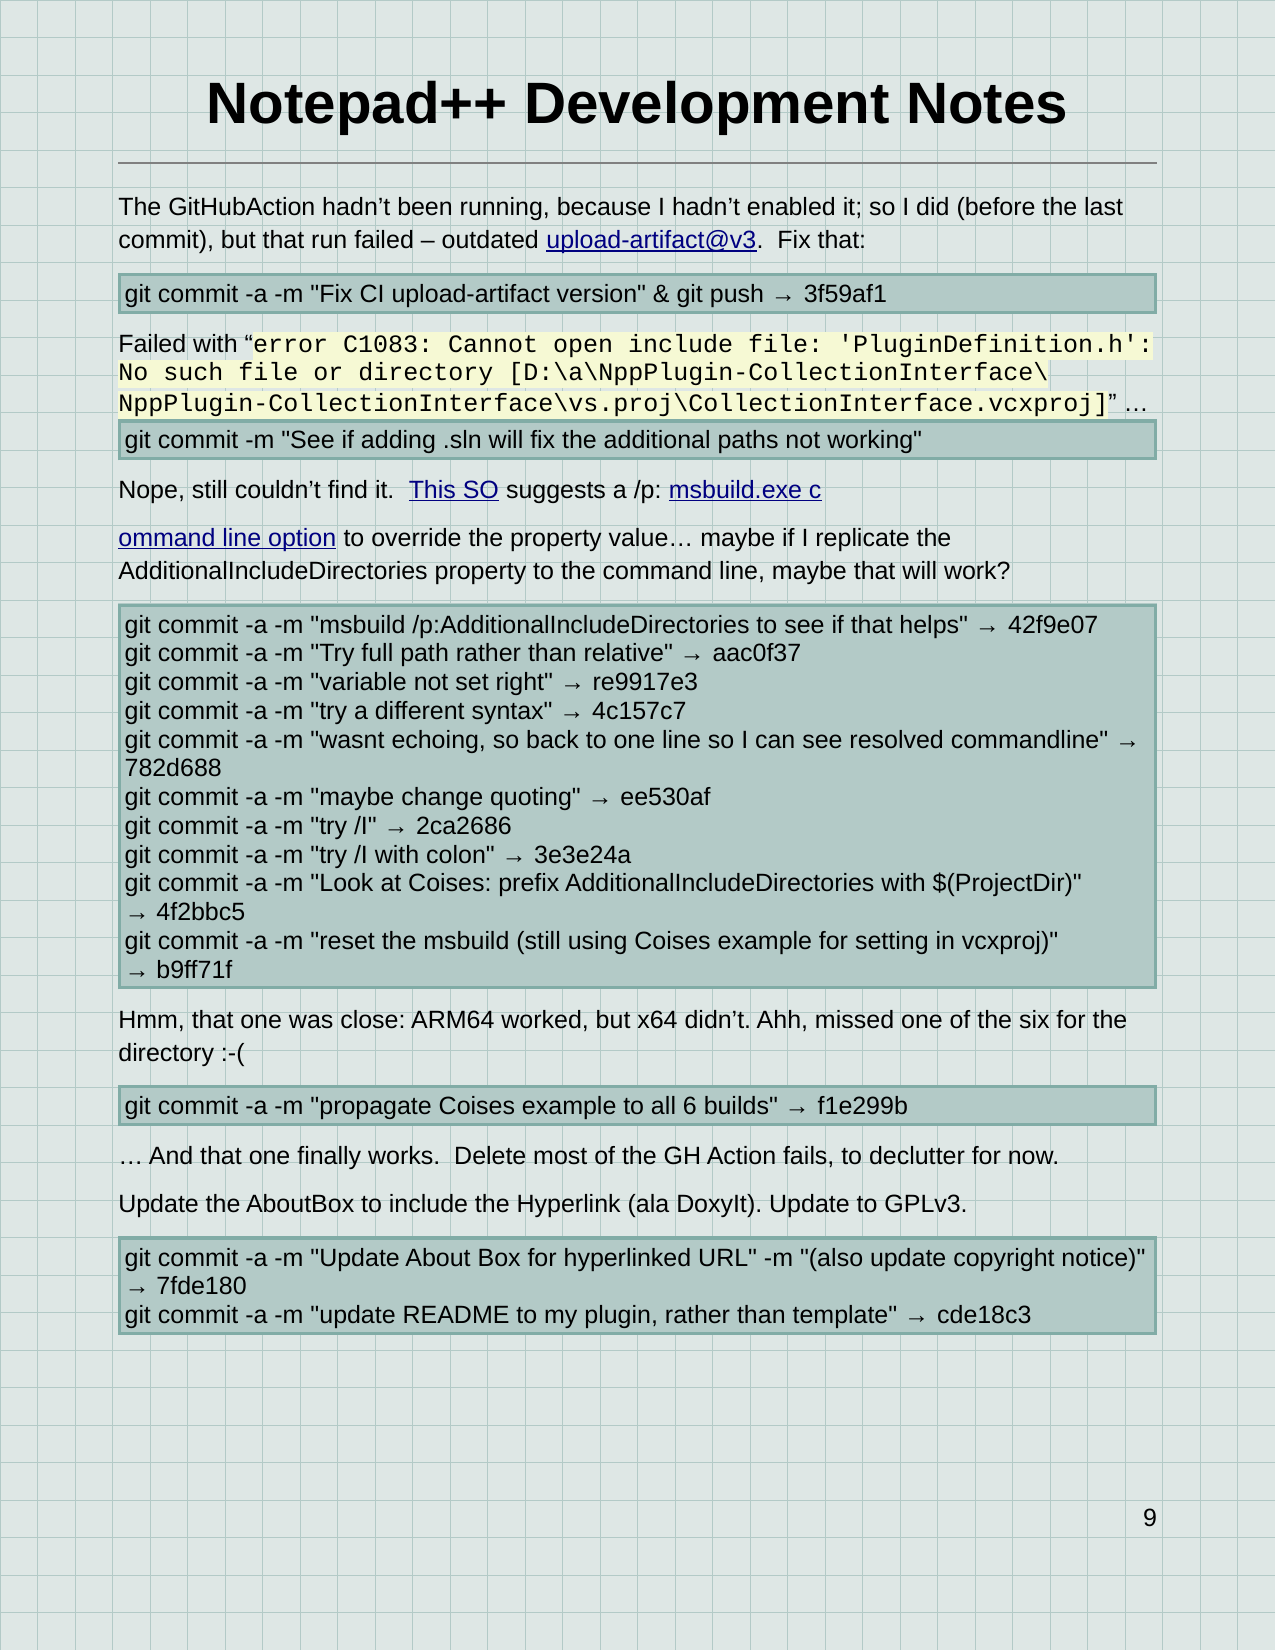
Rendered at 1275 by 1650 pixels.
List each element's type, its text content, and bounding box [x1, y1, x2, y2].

text git commit -a -m "wasnt echoing, so back to one line so I can see resolved commandline" → 782d688 [121, 718, 1154, 776]
text git commit -a -m "reset the msbuild (still using Coises example for setting in vcxproj)" → b9ff71f [121, 920, 1154, 986]
text … And that one finally works. Delete most of the GH Action fails, to declutter for now. [118, 1141, 1157, 1170]
text git commit -a -m "Fix CI upload-artifact version" & git push → 3f59af1 [121, 276, 1154, 311]
text ommand line option to override the property value… maybe if I replicate the AdditionalIncludeDirectories property to the command line, maybe that will work? [118, 523, 1157, 585]
text git commit -a -m "maybe change quoting" → ee530af [121, 776, 1154, 805]
text git commit -a -m "Update About Box for hyperlinked URL" -m "(also update copyright notice)" → 7fde180 [121, 1240, 1154, 1294]
text git commit -a -m "Try full path rather than relative" → aac0f37 [121, 632, 1154, 661]
text git commit -a -m "try /I with colon" → 3e3e24a [121, 833, 1154, 862]
text git commit -a -m "try a different syntax" → 4c157c7 [121, 690, 1154, 718]
text git commit -a -m "msbuild /p:AdditionalIncludeDirectories to see if that helps" → 42f9e07 [121, 607, 1154, 632]
text Update the AboutBox to include the Hyperlink (ala DoxyIt). Update to GPLv3. [118, 1189, 1157, 1218]
text git commit -a -m "Look at Coises: prefix AdditionalIncludeDirectories with $(ProjectDir)" → 4f2bbc5 [121, 862, 1154, 920]
text git commit -a -m "propagate Coises example to all 6 builds" → f1e299b [121, 1088, 1154, 1123]
text Nope, still couldn’t find it. This SO suggests a /p: msbuild.exe c [118, 475, 1157, 504]
text git commit -a -m "variable not set right" → re9917e3 [121, 661, 1154, 690]
text git commit -m "See if adding .sln will fix the additional paths not working" [121, 423, 1154, 457]
text git commit -a -m "try /I" → 2ca2686 [121, 805, 1154, 833]
text The GitHubAction hadn’t been running, because I hadn’t enabled it; so I did (before the last commit), but that run failed – outdated upload-artifact@v3. Fix that: [118, 192, 1157, 254]
text Failed with “error C1083: Cannot open include file: 'PluginDefinition.h': No such file or directory [D:\a\NppPlugin-CollectionInterface\NppPlugin-CollectionInterface\vs.proj\CollectionInterface.vcxproj]” … [118, 329, 1157, 419]
text git commit -a -m "update README to my plugin, rather than template" → cde18c3 [121, 1294, 1154, 1332]
text Hmm, that one was close: ARM64 worked, but x64 didn’t. Ahh, missed one of the six for the directory :-( [118, 1004, 1157, 1066]
